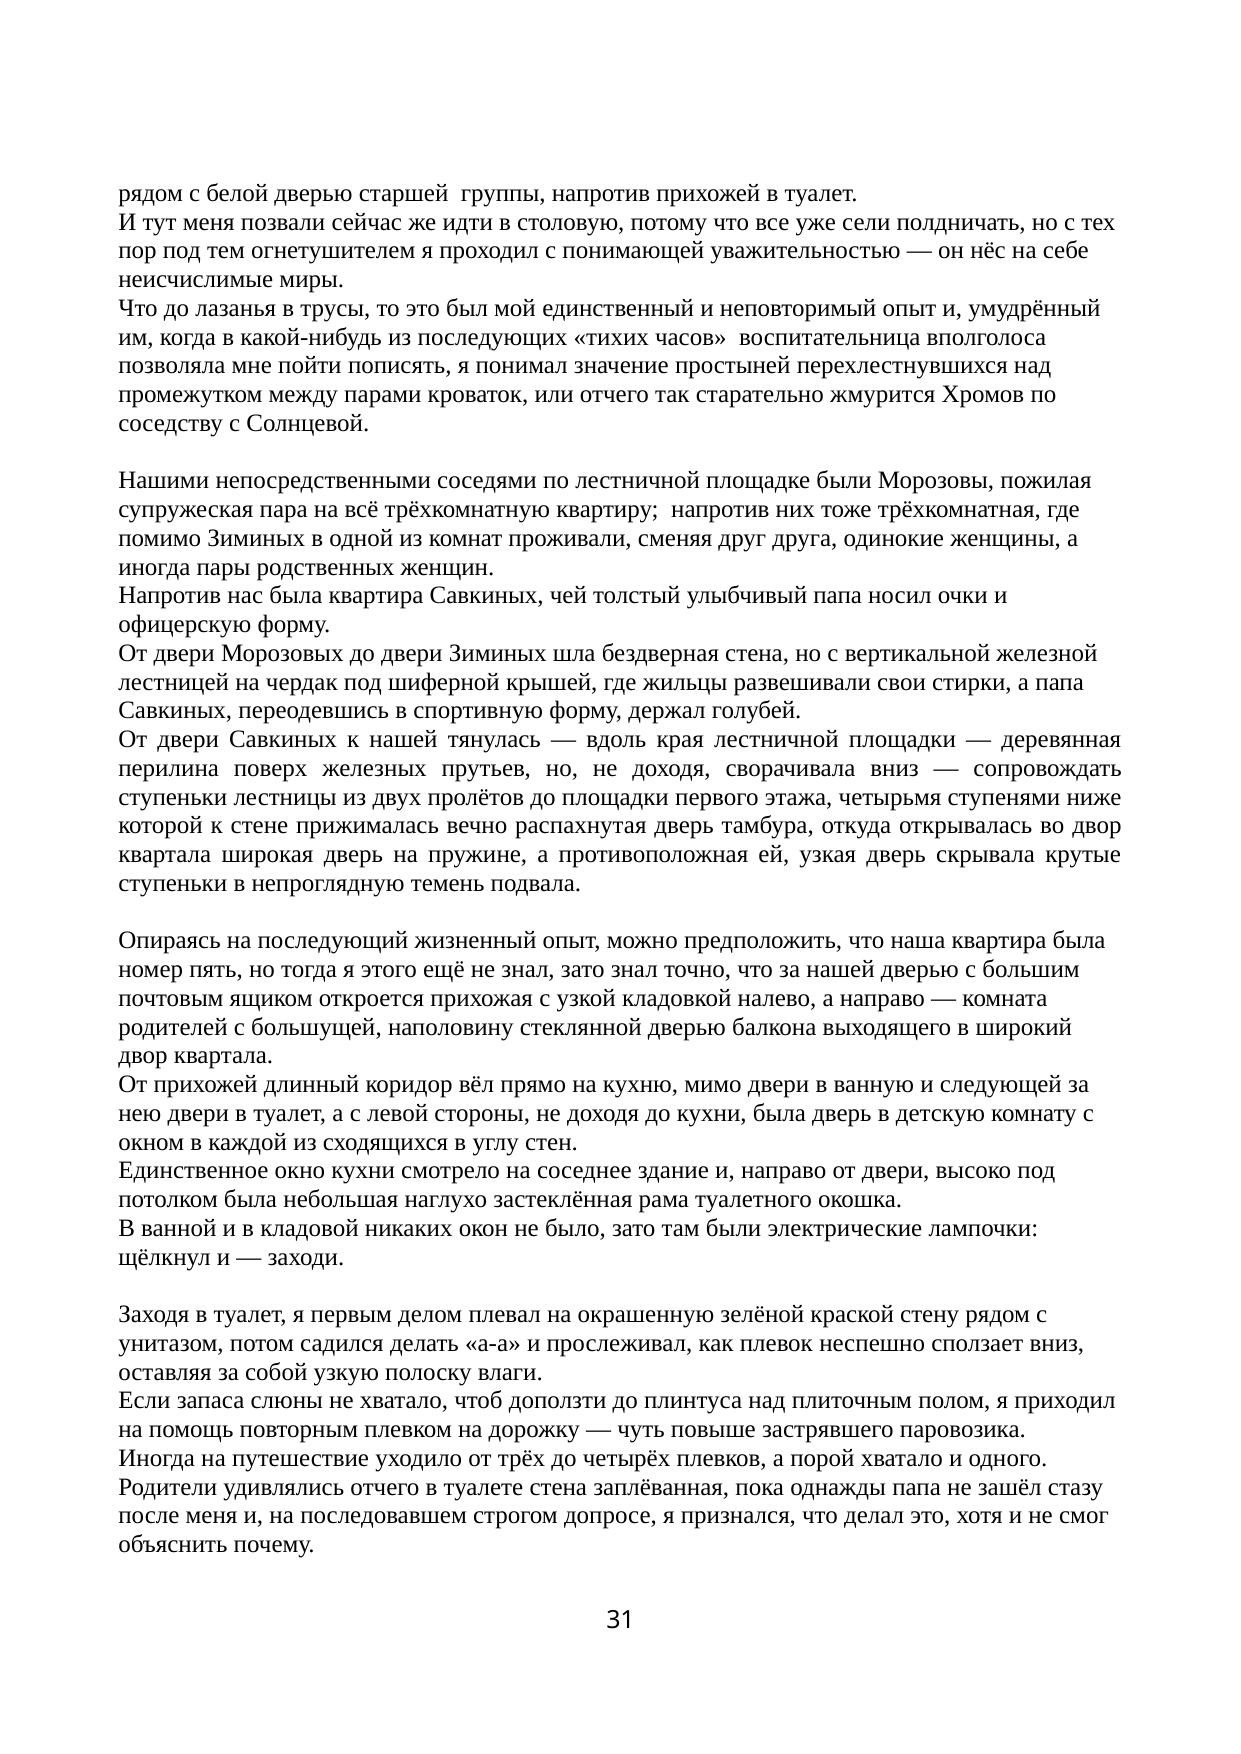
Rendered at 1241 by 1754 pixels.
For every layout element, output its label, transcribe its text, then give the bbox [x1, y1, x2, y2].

text И тут меня позвали сейчас же идти в столовую, потому что все уже сели полдничать, но с тех пор под тем огнетушителем я проходил с понимающей уважительностью — он нёс на себе неисчислимые миры. [118, 207, 1122, 293]
text В ванной и в кладовой никаких окон не было, зато там были электрические лампочки: щёлкнул и — заходи. [118, 1213, 1122, 1271]
text Заходя в туалет, я первым делом плевал на окрашенную зелёной краской стену рядом с унитазом, потом садился делать «а-а» и прослеживал, как плевок неспешно сползает вниз, оставляя за собой узкую полоску влаги. [118, 1299, 1122, 1386]
text От двери Морозовых до двери Зиминых шла бездверная стена, но с вертикальной железной лестницей на чердак под шиферной крышей, где жильцы развешивали свои стирки, а папа Савкиных, переодевшись в спортивную форму, держал голубей. [118, 638, 1122, 724]
text Единственное окно кухни смотрело на соседнее здание и, направо от двери, высоко под потолком была небольшая наглухо застеклённая рама туалетного окошка. [118, 1156, 1122, 1213]
text рядом с белой дверью старшей группы, напротив прихожей в туалет. [118, 178, 1122, 207]
text Нашими непосредственными соседями по лестничной площадке были Морозовы, пожилая супружеская пара на всё трёхкомнатную квартиру; напротив них тоже трёхкомнатная, где помимо Зиминых в одной из комнат проживали, сменяя друг друга, одинокие женщины, а иногда пары родственных женщин. [118, 466, 1122, 581]
text Иногда на путешествие уходило от трёх до четырёх плевков, а порой хватало и одного. [118, 1443, 1122, 1472]
text Опираясь на последующий жизненный опыт, можно предположить, что наша квартира была номер пять, но тогда я этого ещё не знал, зато знал точно, что за нашей дверью с большим почтовым ящиком откроется прихожая с узкой кладовкой налево, а направо — комната родителей с большущей, наполовину стеклянной дверью балкона выходящего в широкий двор квартала. [118, 926, 1122, 1069]
text Напротив нас была квартира Савкиных, чей толстый улыбчивый папа носил очки и офицерскую форму. [118, 581, 1122, 638]
text Родители удивлялись отчего в туалете стена заплёванная, пока однажды папа не зашёл стазу после меня и, на последовавшем строгом допросе, я признался, что делал это, хотя и не смог объяснить почему. [118, 1472, 1122, 1558]
text От двери Савкиных к нашей тянулась — вдоль края лестничной площадки — деревянная перилина поверх железных прутьев, но, не доходя, сворачивала вниз — сопровождать ступеньки лестницы из двух пролётов до площадки первого этажа, четырьмя ступенями ниже которой к стене прижималась вечно распахнутая дверь тамбура, откуда открывалась во двор квартала широкая дверь на пружине, а противоположная ей, узкая дверь скрывала крутые ступеньки в непроглядную темень подвала. [118, 724, 1122, 897]
text От прихожей длинный коридор вёл прямо на кухню, мимо двери в ванную и следующей за нею двери в туалет, а с левой стороны, не доходя до кухни, была дверь в детскую комнату с окном в каждой из сходящихся в углу стен. [118, 1069, 1122, 1156]
text Если запаса слюны не хватало, чтоб доползти до плинтуса над плиточным полом, я приходил на помощь повторным плевком на дорожку — чуть повыше застрявшего паровозика. [118, 1386, 1122, 1443]
text Что до лазанья в трусы, то это был мой единственный и неповторимый опыт и, умудрённый им, когда в какой-нибудь из последующих «тихих часов» воспитательница вполголоса позволяла мне пойти пописять, я понимал значение простыней перехлестнувшихся над промежутком между парами кроваток, или отчего так старательно жмурится Хромов по соседству с Солнцевой. [118, 293, 1122, 437]
